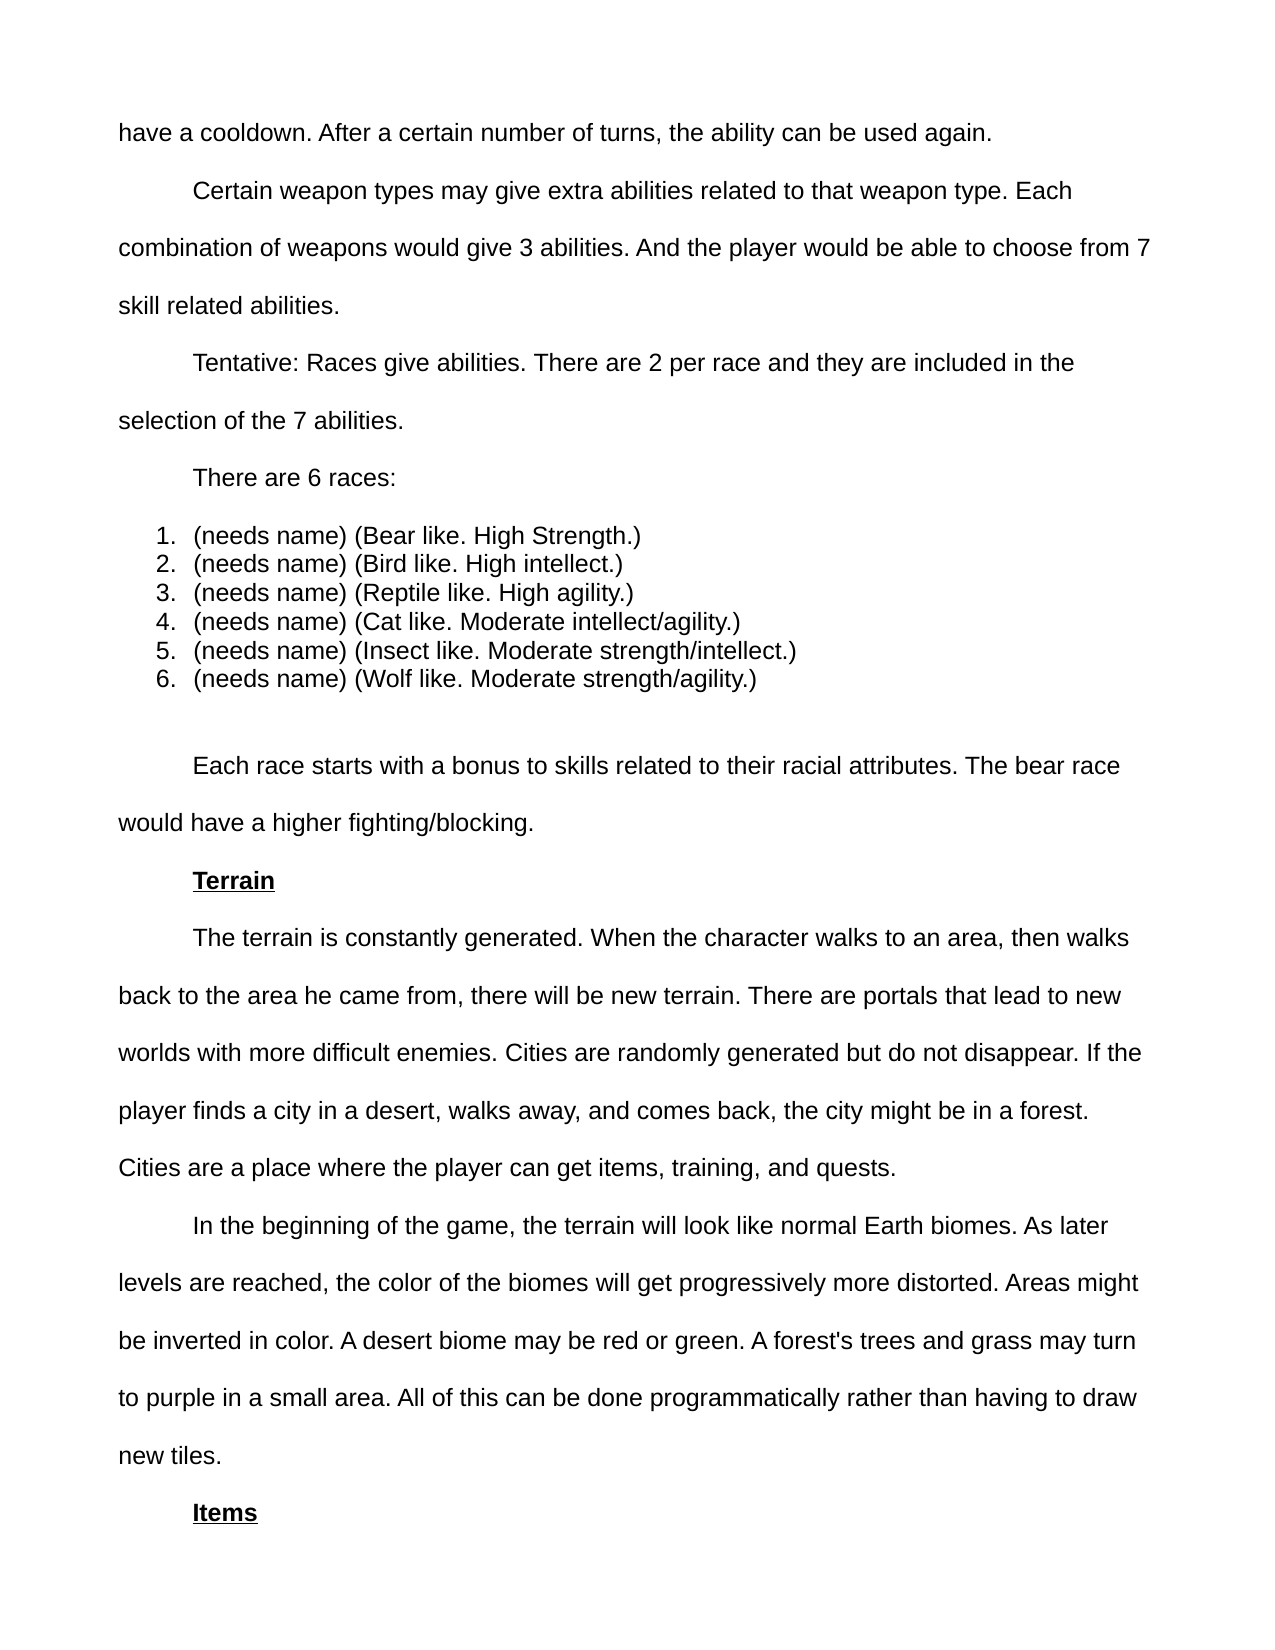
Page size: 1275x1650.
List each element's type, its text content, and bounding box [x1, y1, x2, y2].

list (needs name) (Wolf like. Moderate strength/agility.) [156, 664, 1157, 693]
list (needs name) (Cat like. Moderate intellect/agility.) [156, 607, 1157, 636]
list (needs name) (Bear like. High Strength.) [156, 521, 1157, 549]
list (needs name) (Insect like. Moderate strength/intellect.) [156, 636, 1157, 664]
text The terrain is constantly generated. When the character walks to an area, then walks back to the area he came from, there will be new terrain. There are portals that lead to new worlds with more difficult enemies. Cities are randomly generated but do not disappear. If the player finds a city in a desert, walks away, and comes back, the city might be in a forest. Cities are a place where the player can get items, training, and quests. [118, 923, 1157, 1182]
text In the beginning of the game, the terrain will look like normal Earth biomes. As later levels are reached, the color of the biomes will get progressively more distorted. Areas might be inverted in color. A desert biome may be red or green. A forest's trees and grass may turn to purple in a small area. All of this can be done programmatically rather than having to draw new tiles. [118, 1211, 1157, 1469]
text There are 6 races: [118, 463, 1157, 492]
list (needs name) (Reptile like. High agility.) [156, 578, 1157, 607]
text Each race starts with a bonus to skills related to their racial attributes. The bear race would have a higher fighting/blocking. [118, 751, 1157, 837]
text Terrain [118, 866, 1157, 894]
text Items [118, 1498, 1157, 1527]
text Tentative: Races give abilities. There are 2 per race and they are included in the selection of the 7 abilities. [118, 348, 1157, 434]
text have a cooldown. After a certain number of turns, the ability can be used again. [118, 118, 1157, 147]
list (needs name) (Bird like. High intellect.) [156, 549, 1157, 578]
text Certain weapon types may give extra abilities related to that weapon type. Each combination of weapons would give 3 abilities. And the player would be able to choose from 7 skill related abilities. [118, 176, 1157, 319]
